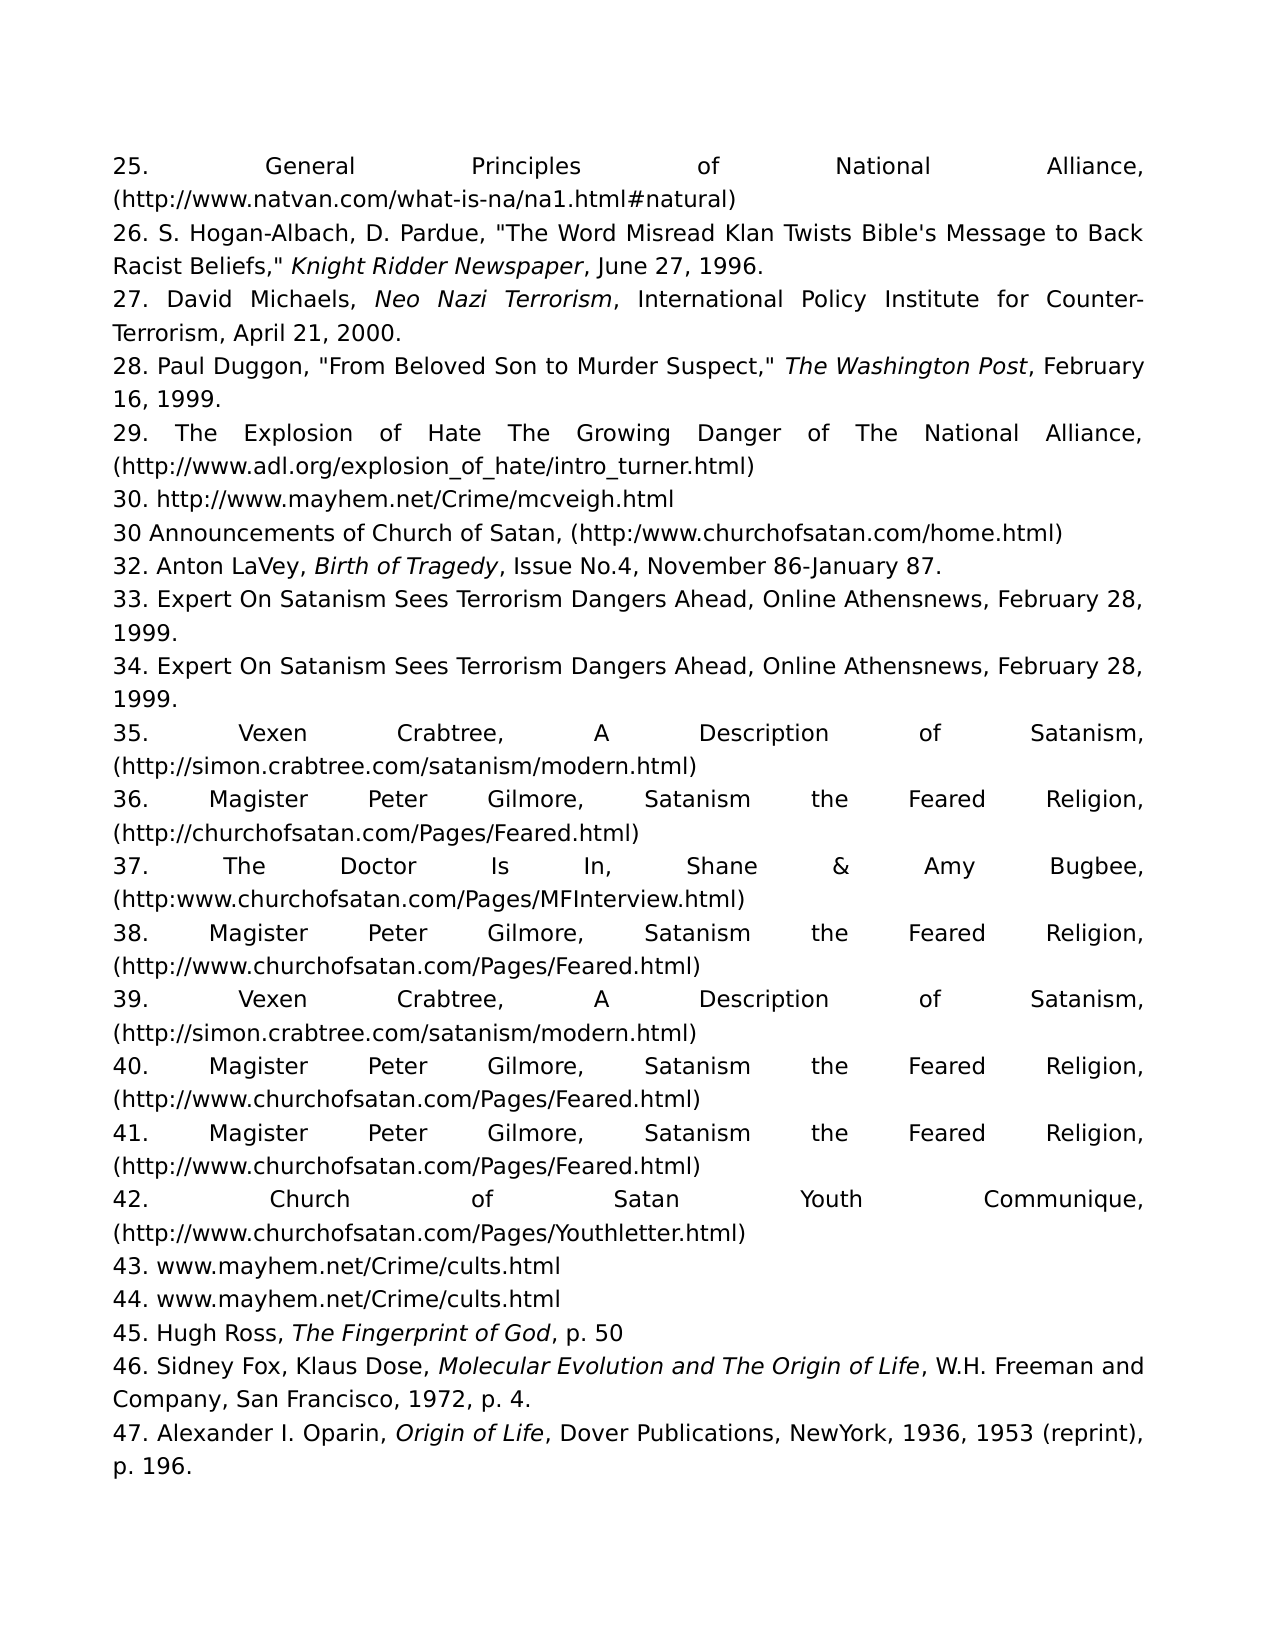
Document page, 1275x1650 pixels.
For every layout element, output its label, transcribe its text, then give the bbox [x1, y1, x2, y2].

text 47. Alexander I. Oparin, Origin of Life, Dover Publications, NewYork, 1936, 1953 (reprint), p. 196. [112, 1414, 1145, 1481]
text 30 Announcements of Church of Satan, (http:/www.churchofsatan.com/home.html) [112, 514, 1145, 548]
text 30. http://www.mayhem.net/Crime/mcveigh.html [112, 481, 1145, 514]
text 26. S. Hogan-Albach, D. Pardue, "The Word Misread Klan Twists Bible's Message to Back Racist Beliefs," Knight Ridder Newspaper, June 27, 1996. [112, 214, 1145, 281]
text 40. Magister Peter Gilmore, Satanism the Feared Religion, (http://www.churchofsatan.com/Pages/Feared.html) [112, 1048, 1145, 1114]
text 25. General Principles of National Alliance, (http://www.natvan.com/what-is-na/na1.html#natural) [112, 148, 1145, 214]
text 36. Magister Peter Gilmore, Satanism the Feared Religion, (http://churchofsatan.com/Pages/Feared.html) [112, 781, 1145, 848]
text 35. Vexen Crabtree, A Description of Satanism, (http://simon.crabtree.com/satanism/modern.html) [112, 714, 1145, 781]
text 34. Expert On Satanism Sees Terrorism Dangers Ahead, Online Athensnews, February 28, 1999. [112, 648, 1145, 714]
text 27. David Michaels, Neo Nazi Terrorism, International Policy Institute for Counter-Terrorism, April 21, 2000. [112, 281, 1145, 348]
text 38. Magister Peter Gilmore, Satanism the Feared Religion, (http://www.churchofsatan.com/Pages/Feared.html) [112, 914, 1145, 981]
text 28. Paul Duggon, "From Beloved Son to Murder Suspect," The Washington Post, February 16, 1999. [112, 348, 1145, 414]
text 44. www.mayhem.net/Crime/cults.html [112, 1281, 1145, 1314]
text 42. Church of Satan Youth Communique, (http://www.churchofsatan.com/Pages/Youthletter.html) [112, 1181, 1145, 1248]
text 39. Vexen Crabtree, A Description of Satanism, (http://simon.crabtree.com/satanism/modern.html) [112, 981, 1145, 1048]
text 29. The Explosion of Hate The Growing Danger of The National Alliance, (http://www.adl.org/explosion_of_hate/intro_turner.html) [112, 414, 1145, 481]
text 32. Anton LaVey, Birth of Tragedy, Issue No.4, November 86-January 87. [112, 548, 1145, 581]
text 45. Hugh Ross, The Fingerprint of God, p. 50 [112, 1314, 1145, 1348]
text 43. www.mayhem.net/Crime/cults.html [112, 1248, 1145, 1281]
text 46. Sidney Fox, Klaus Dose, Molecular Evolution and The Origin of Life, W.H. Freeman and Company, San Francisco, 1972, p. 4. [112, 1348, 1145, 1414]
text 33. Expert On Satanism Sees Terrorism Dangers Ahead, Online Athensnews, February 28, 1999. [112, 581, 1145, 648]
text 37. The Doctor Is In, Shane & Amy Bugbee, (http:www.churchofsatan.com/Pages/MFInterview.html) [112, 848, 1145, 914]
text 41. Magister Peter Gilmore, Satanism the Feared Religion, (http://www.churchofsatan.com/Pages/Feared.html) [112, 1114, 1145, 1181]
